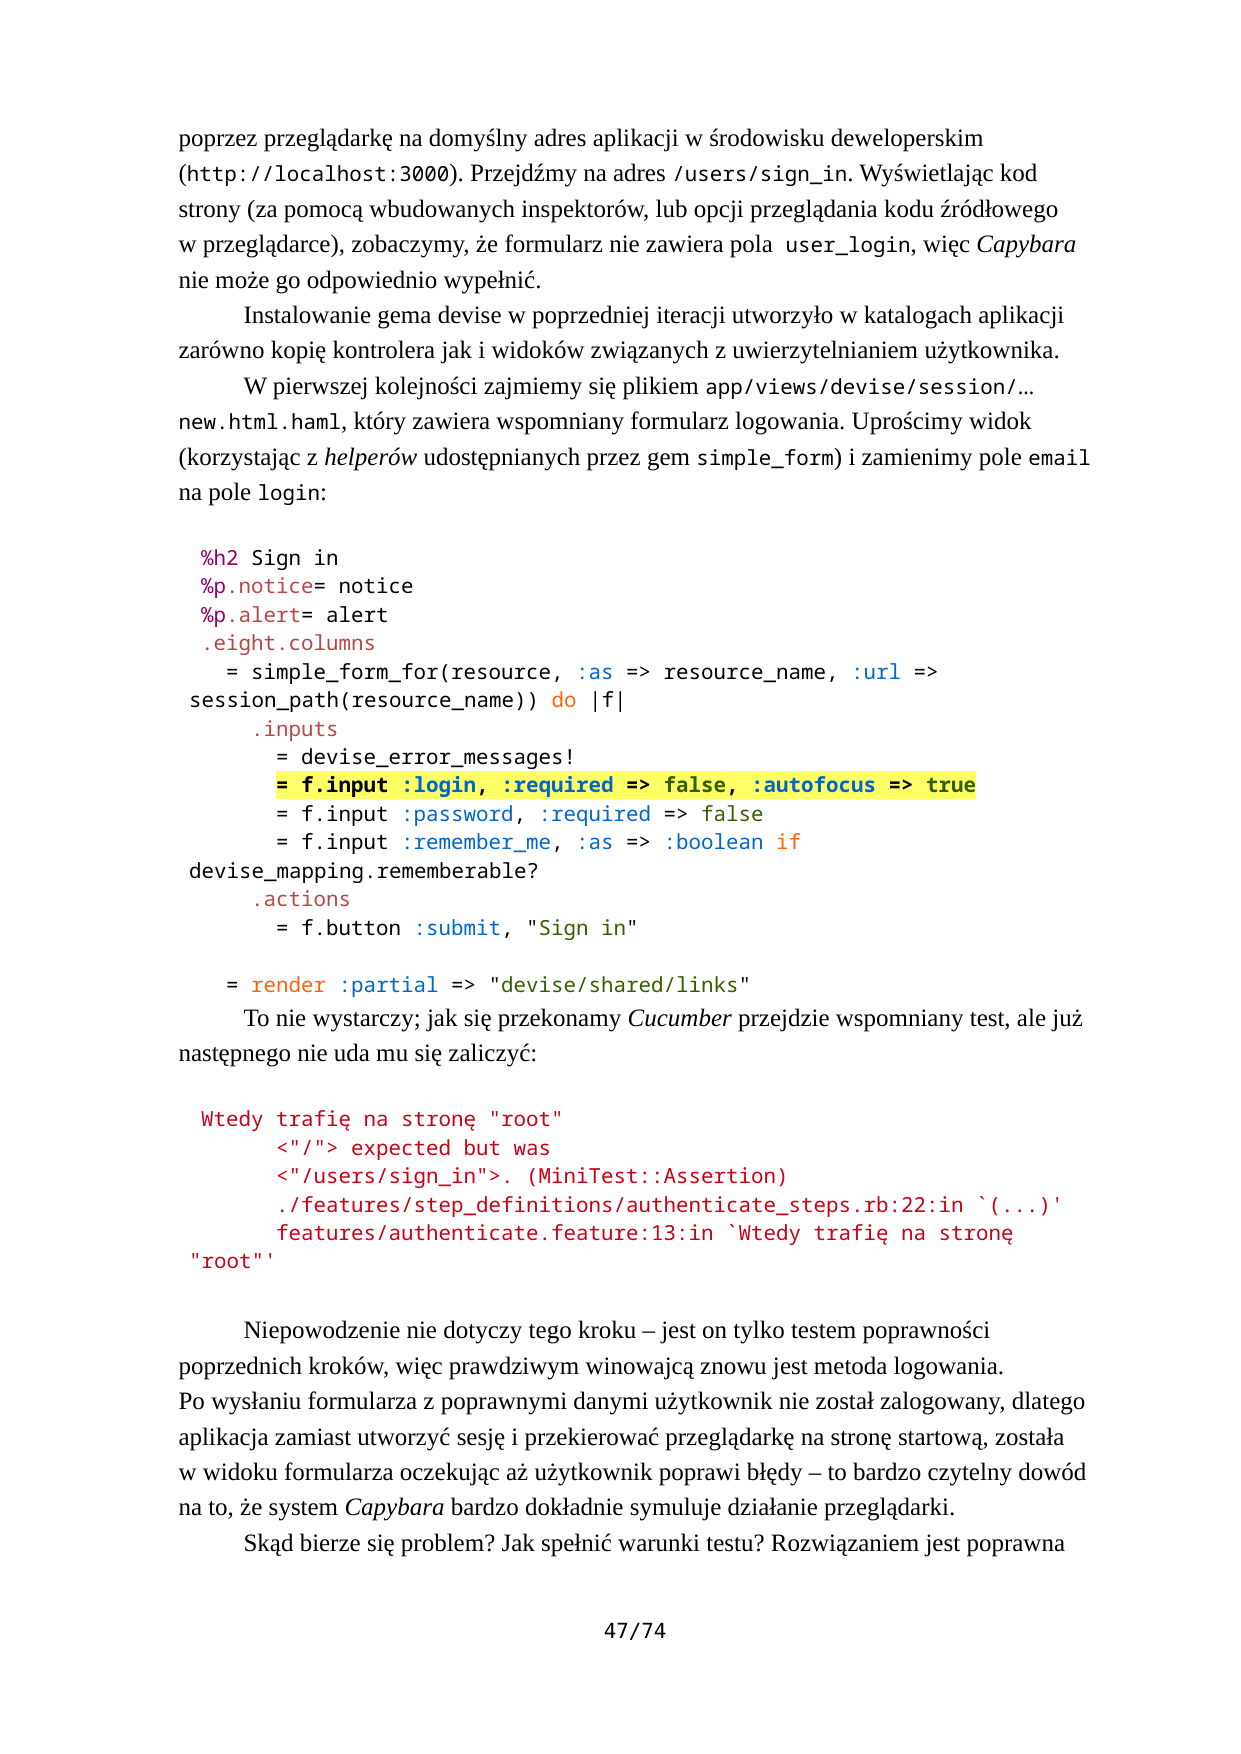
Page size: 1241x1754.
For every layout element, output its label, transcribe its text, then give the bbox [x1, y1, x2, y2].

table_header Wtedy trafię na stronę "root" <"/"> expected but was <"/users/sign_in">. (MiniTest::Assertion) ./features/step_definitions/authenticate_steps.rb:22:in `(...)' features/authenticate.feature:13:in `Wtedy trafię na stronę "root"' [177, 1104, 1093, 1275]
table_header %h2 Sign in %p.notice= notice %p.alert= alert .eight.columns = simple_form_for(resource, :as => resource_name, :url => session_path(resource_name)) do |f| .inputs = devise_error_messages! = f.input :login, :required => false, :autofocus => true = f.input :password, :required => false = f.input :remember_me, :as => :boolean if devise_mapping.rememberable? .actions = f.button :submit, "Sign in" = render :partial => "devise/shared/links" [177, 543, 1093, 998]
text To nie wystarczy; jak się przekonamy Cucumber przejdzie wspomniany test, ale już następnego nie uda mu się zaliczyć: [178, 998, 1093, 1069]
text Niepowodzenie nie dotyczy tego kroku – jest on tylko testem poprawności poprzednich kroków, więc prawdziwym winowajcą znowu jest metoda logowania. Po wysłaniu formularza z poprawnymi danymi użytkownik nie został zalogowany, dlatego aplikacja zamiast utworzyć sesję i przekierować przeglądarkę na stronę startową, została w widoku formularza oczekując aż użytkownik poprawi błędy – to bardzo czytelny dowód na to, że system Capybara bardzo dokładnie symuluje działanie przeglądarki. [178, 1310, 1093, 1523]
text Skąd bierze się problem? Jak spełnić warunki testu? Rozwiązaniem jest poprawna [178, 1523, 1093, 1558]
text Instalowanie gema devise w poprzedniej iteracji utworzyło w katalogach aplikacji zarówno kopię kontrolera jak i widoków związanych z uwierzytelnianiem użytkownika. [178, 295, 1093, 366]
text poprzez przeglądarkę na domyślny adres aplikacji w środowisku deweloperskim (http://localhost:3000). Przejdźmy na adres /users/sign_in. Wyświetlając kod strony (za pomocą wbudowanych inspektorów, lub opcji przeglądania kodu źródłowego w przeglądarce), zobaczymy, że formularz nie zawiera pola user_login, więc Capybara nie może go odpowiednio wypełnić. [178, 118, 1093, 295]
text W pierwszej kolejności zajmiemy się plikiem app/views/devise/session/…new.html.haml, który zawiera wspomniany formularz logowania. Uprościmy widok (korzystając z helperów udostępnianych przez gem simple_form) i zamienimy pole email na pole login: [178, 366, 1093, 508]
